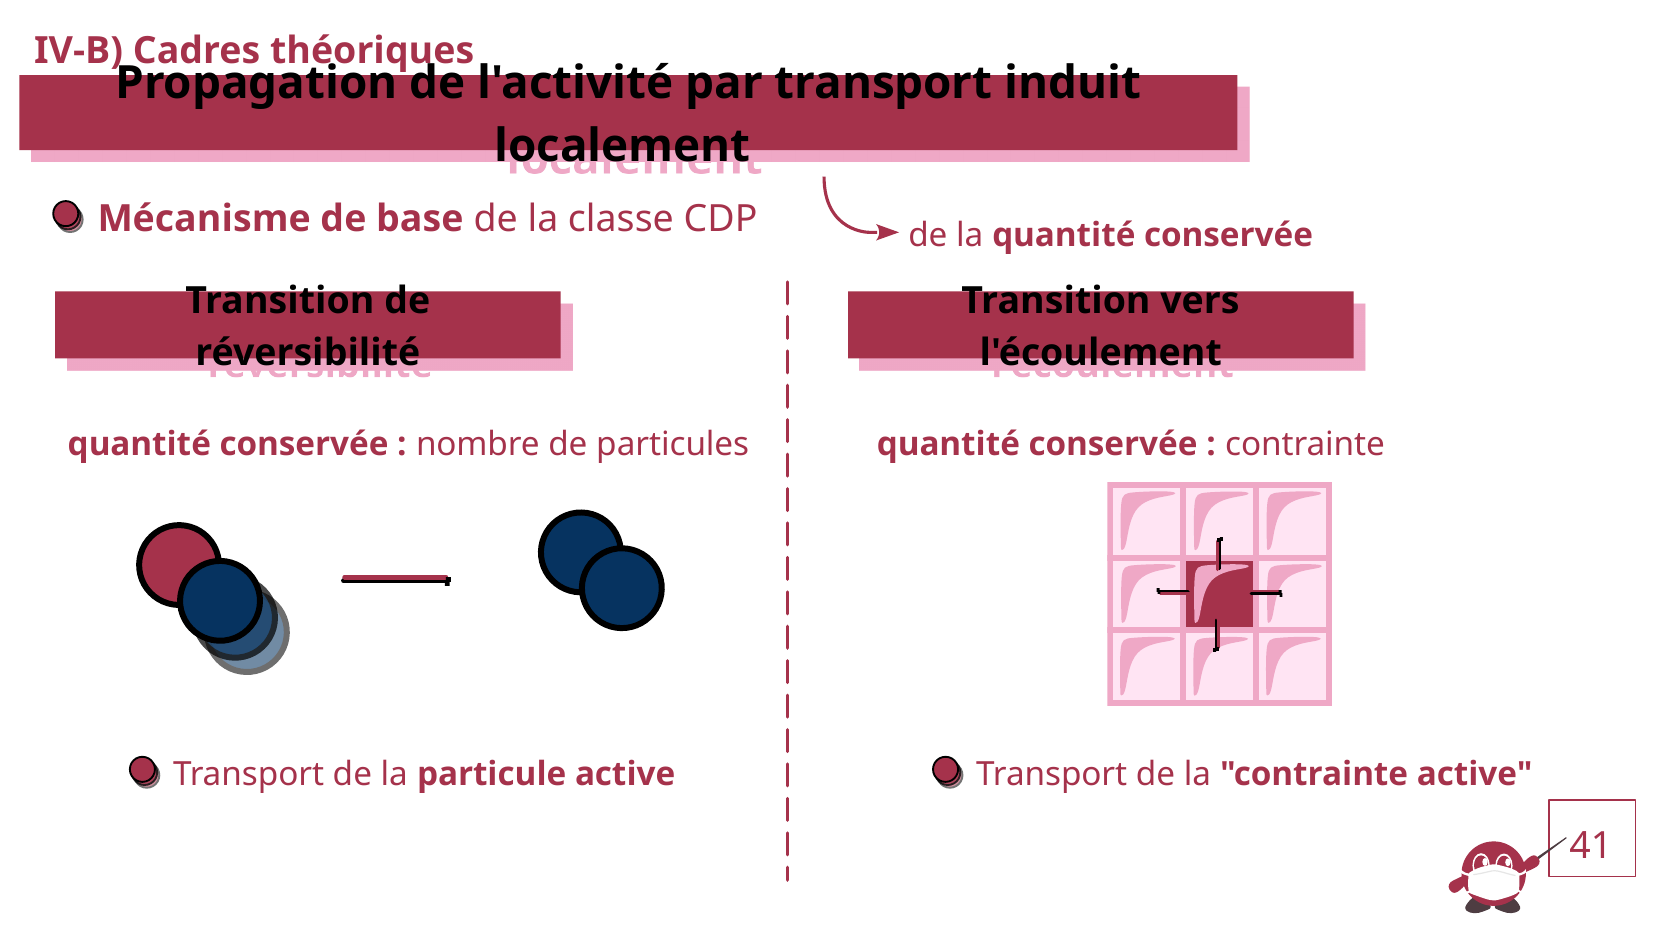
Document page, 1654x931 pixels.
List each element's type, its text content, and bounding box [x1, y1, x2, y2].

text_box IV-B) Cadres théoriques [19, 16, 452, 76]
text_box quantité conservée : contrainte [862, 412, 1467, 472]
text_box Mécanisme de base de la classe CDP [37, 183, 751, 243]
picture [1107, 481, 1333, 707]
text_box Transition de réversibilité [55, 291, 561, 359]
text_box Transport de la "contrainte active" [917, 742, 1500, 802]
text_box Transport de la particule active [114, 742, 649, 802]
text_box [1492, 811, 1654, 887]
text_box de la quantité conservée [893, 203, 1498, 263]
picture [136, 509, 665, 676]
text_box quantité conservée : nombre de particules [53, 412, 708, 472]
picture [1448, 799, 1637, 914]
text_box Propagation de l'activité par transport induit localement [19, 75, 1238, 151]
text_box Transition vers l'écoulement [848, 291, 1354, 359]
